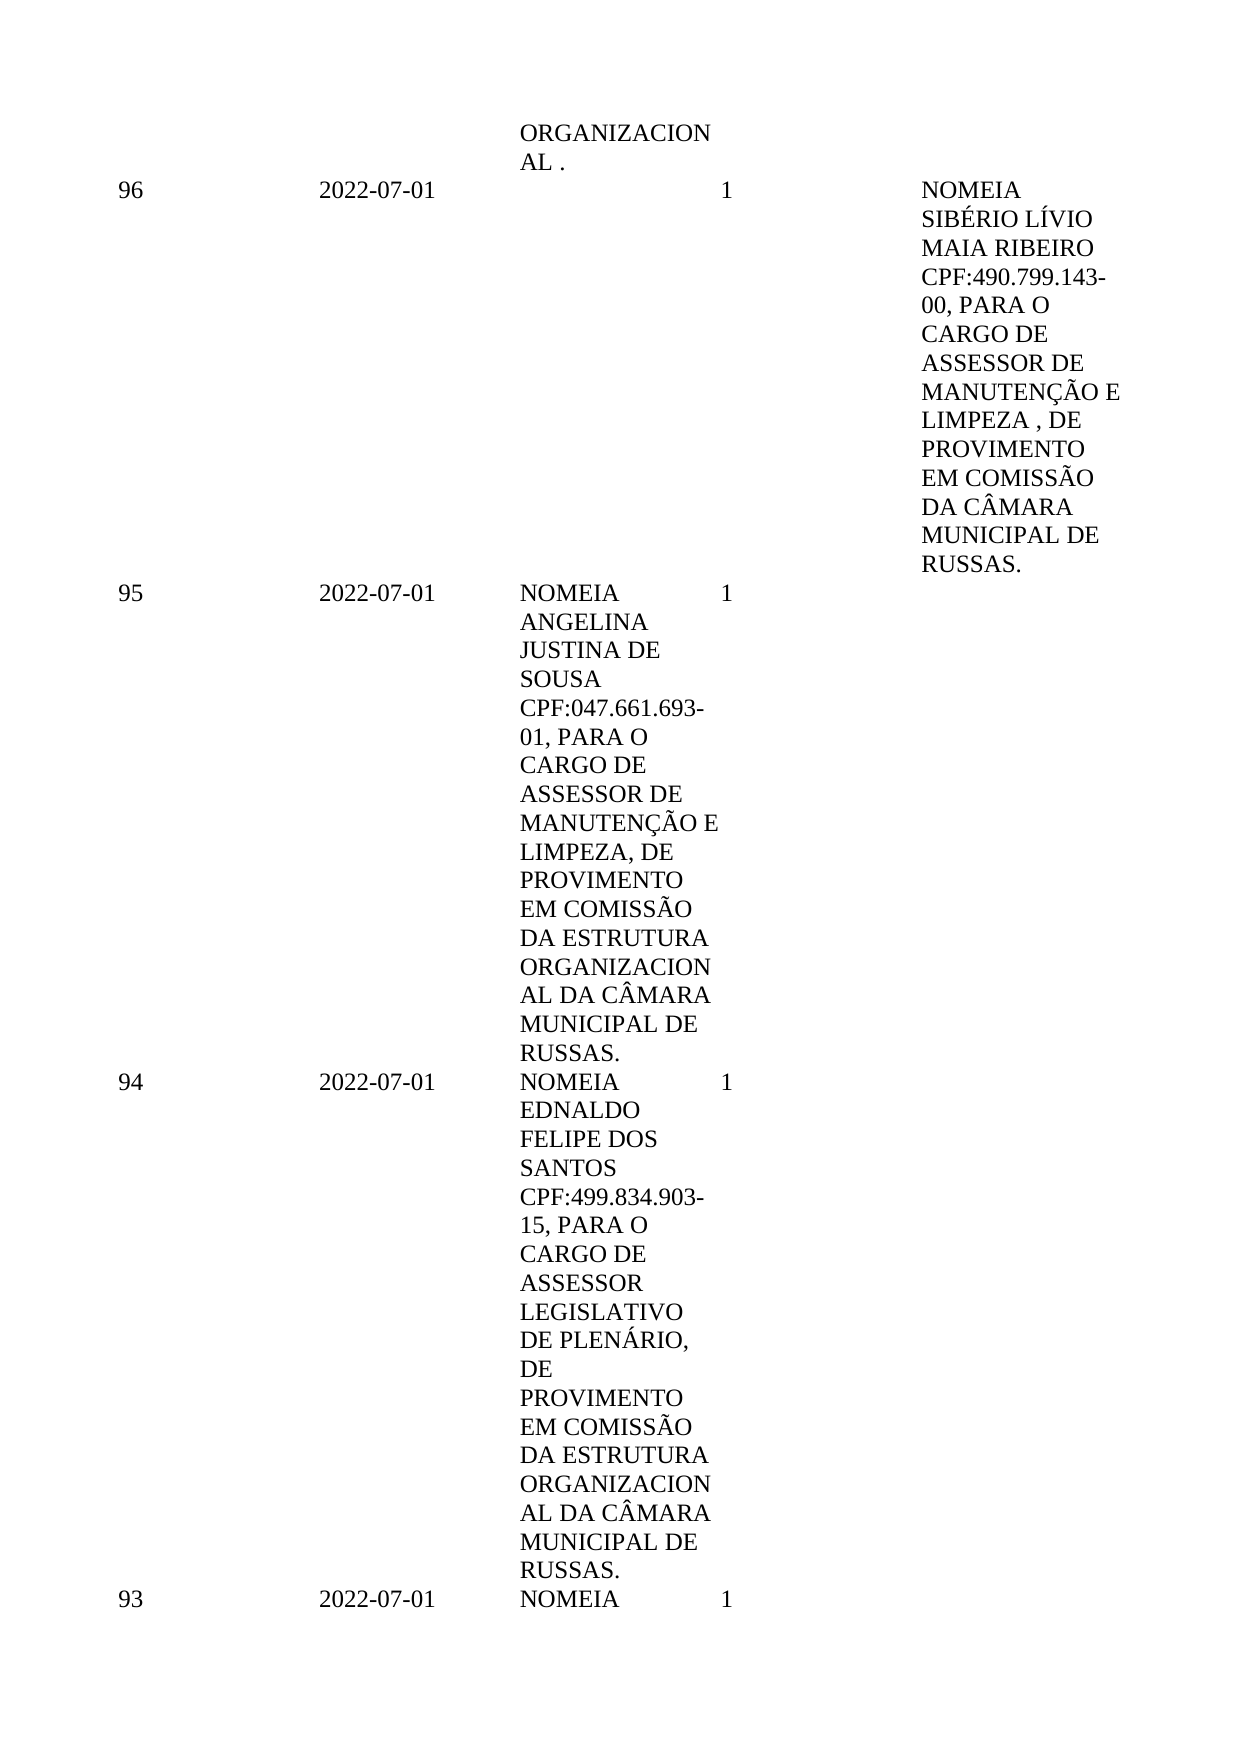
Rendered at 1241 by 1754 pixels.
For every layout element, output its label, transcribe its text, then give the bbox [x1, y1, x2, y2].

table_cell 1 [720, 176, 921, 578]
table_cell 2022-07-01 [319, 578, 519, 1067]
table_cell [921, 578, 1122, 1067]
table_cell NOMEIA ANGELINA JUSTINA DE SOUSA CPF:047.661.693-01, PARA O CARGO DE ASSESSOR DE MANUTENÇÃO E LIMPEZA, DE PROVIMENTO EM COMISSÃO DA ESTRUTURA ORGANIZACIONAL DA CÂMARA MUNICIPAL DE RUSSAS. [520, 578, 720, 1067]
table_cell 94 [118, 1067, 319, 1584]
table_cell [720, 118, 921, 176]
table_cell NOMEIA EDNALDO FELIPE DOS SANTOS CPF:499.834.903-15, PARA O CARGO DE ASSESSOR LEGISLATIVO DE PLENÁRIO, DE PROVIMENTO EM COMISSÃO DA ESTRUTURA ORGANIZACIONAL DA CÂMARA MUNICIPAL DE RUSSAS. [520, 1067, 720, 1584]
table_cell ORGANIZACIONAL . [520, 118, 720, 176]
table_cell NOMEIA [520, 1584, 720, 1613]
table_cell 95 [118, 578, 319, 1067]
table_cell NOMEIA SIBÉRIO LÍVIO MAIA RIBEIRO CPF:490.799.143-00, PARA O CARGO DE ASSESSOR DE MANUTENÇÃO E LIMPEZA , DE PROVIMENTO EM COMISSÃO DA CÂMARA MUNICIPAL DE RUSSAS. [921, 176, 1122, 578]
table_cell [118, 118, 319, 176]
table_cell 2022-07-01 [319, 176, 519, 578]
table_cell [921, 1584, 1122, 1613]
table_cell 2022-07-01 [319, 1067, 519, 1584]
table_cell [520, 176, 720, 578]
table_cell [921, 118, 1122, 176]
table_cell 2022-07-01 [319, 1584, 519, 1613]
table_cell 1 [720, 1067, 921, 1584]
table_cell 1 [720, 1584, 921, 1613]
table_cell 96 [118, 176, 319, 578]
table_cell [921, 1067, 1122, 1584]
table_cell 1 [720, 578, 921, 1067]
table_cell [319, 118, 519, 176]
table_cell 93 [118, 1584, 319, 1613]
